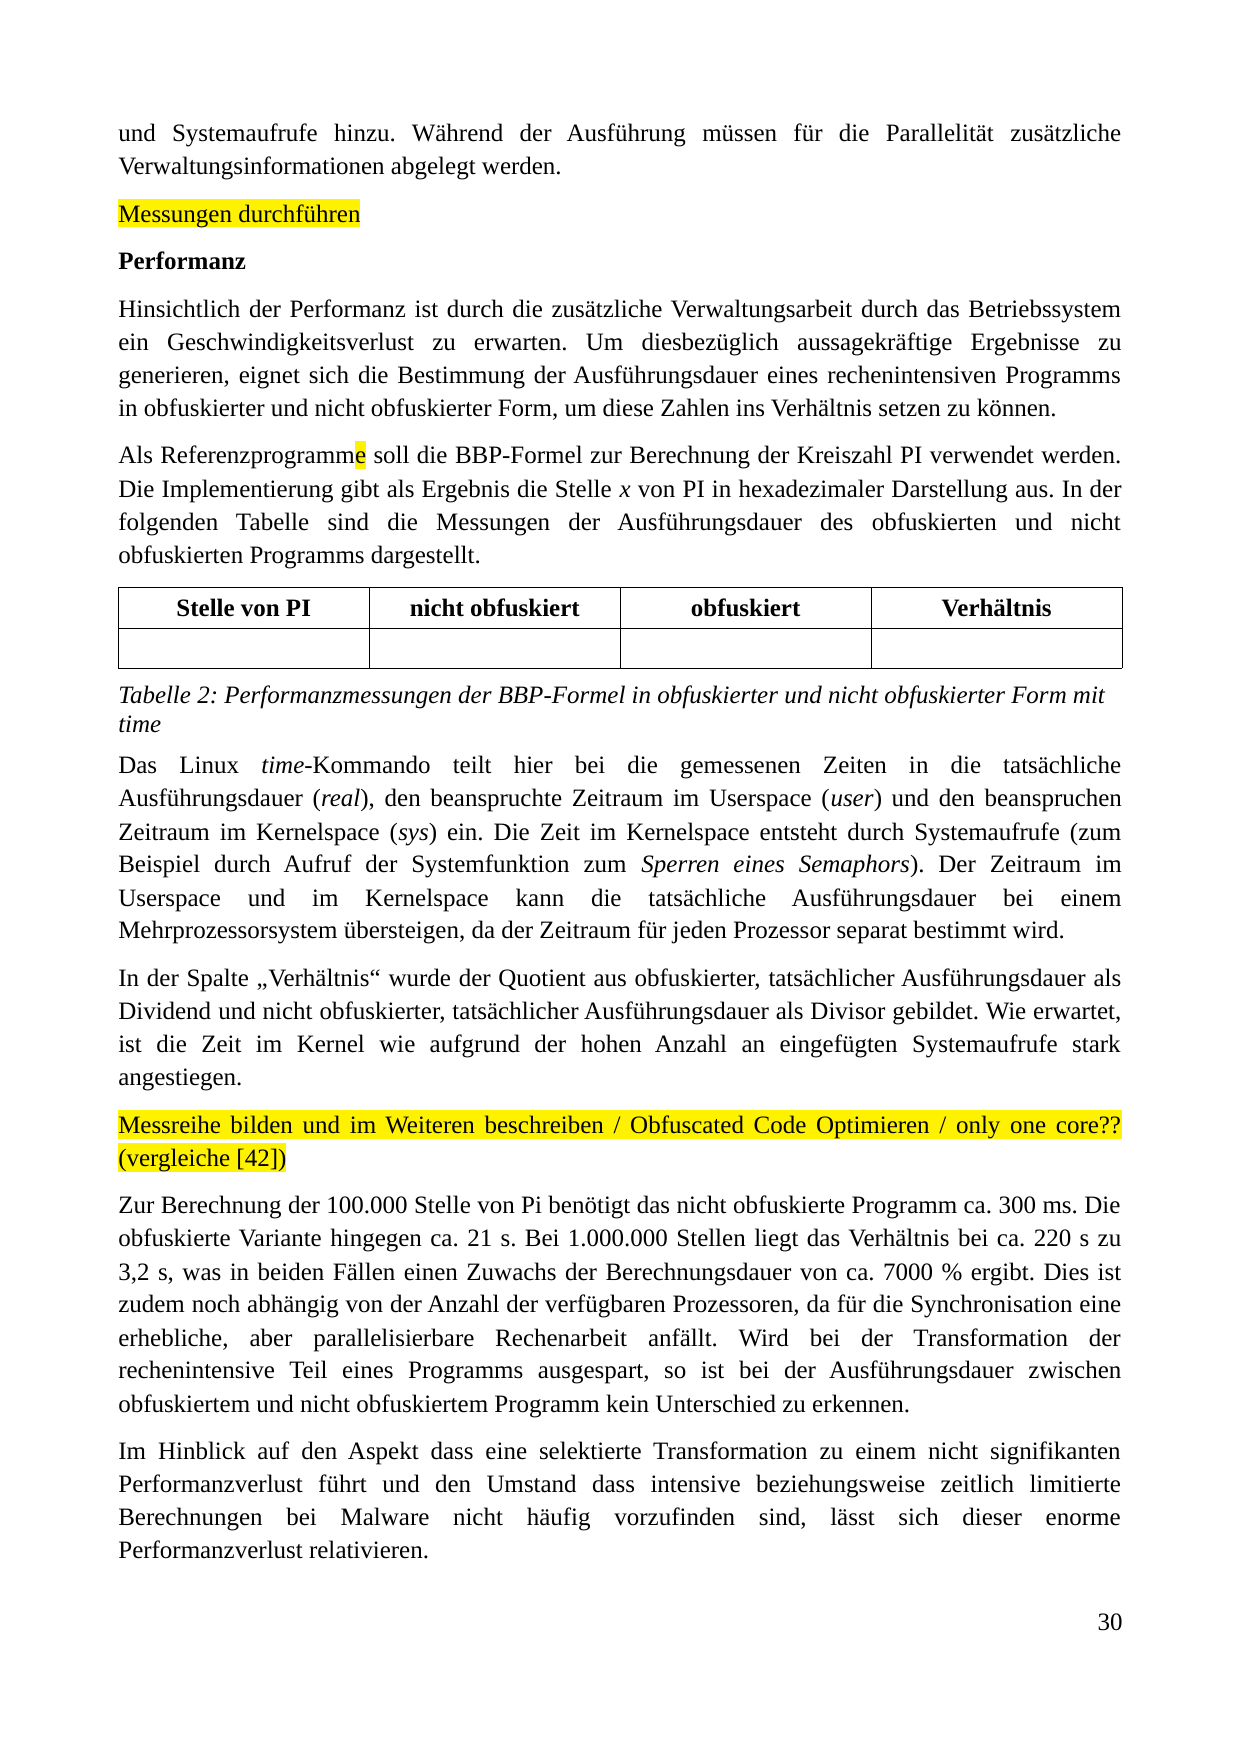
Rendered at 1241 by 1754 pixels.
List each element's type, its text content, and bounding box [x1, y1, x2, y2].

table_header Verhältnis [872, 588, 1122, 628]
table_cell [872, 629, 1122, 668]
text In der Spalte „Verhältnis“ wurde der Quotient aus obfuskierter, tatsächlicher Ausführungsdauer als Dividend und nicht obfuskierter, tatsächlicher Ausführungsdauer als Divisor gebildet. Wie erwartet, ist die Zeit im Kernel wie aufgrund der hohen Anzahl an eingefügten Systemaufrufe stark angestiegen. [118, 963, 1122, 1091]
text Das Linux time-Kommando teilt hier bei die gemessenen Zeiten in die tatsächliche Ausführungsdauer (real), den beanspruchte Zeitraum im Userspace (user) und den beanspruchen Zeitraum im Kernelspace (sys) ein. Die Zeit im Kernelspace entsteht durch Systemaufrufe (zum Beispiel durch Aufruf der Systemfunktion zum Sperren eines Semaphors). Der Zeitraum im Userspace und im Kernelspace kann die tatsächliche Ausführungsdauer bei einem Mehrprozessorsystem übersteigen, da der Zeitraum für jeden Prozessor separat bestimmt wird. [118, 751, 1122, 944]
table_cell [621, 629, 871, 668]
text Performanz [118, 246, 1122, 275]
table_header Stelle von PI [119, 588, 369, 628]
text Messungen durchführen [118, 199, 1122, 227]
text Als Referenzprogramme soll die BBP-Formel zur Berechnung der Kreiszahl PI verwendet werden. Die Implementierung gibt als Ergebnis die Stelle x von PI in hexadezimaler Darstellung aus. In der folgenden Tabelle sind die Messungen der Ausführungsdauer des obfuskierten und nicht obfuskierten Programms dargestellt. [118, 441, 1122, 568]
text Hinsichtlich der Performanz ist durch die zusätzliche Verwaltungsarbeit durch das Betriebssystem ein Geschwindigkeitsverlust zu erwarten. Um diesbezüglich aussagekräftige Ergebnisse zu generieren, eignet sich die Bestimmung der Ausführungsdauer eines rechenintensiven Programms in obfuskierter und nicht obfuskierter Form, um diese Zahlen ins Verhältnis setzen zu können. [118, 294, 1122, 422]
table_cell [119, 629, 369, 668]
text Zur Berechnung der 100.000 Stelle von Pi benötigt das nicht obfuskierte Programm ca. 300 ms. Die obfuskierte Variante hingegen ca. 21 s. Bei 1.000.000 Stellen liegt das Verhältnis bei ca. 220 s zu 3,2 s, was in beiden Fällen einen Zuwachs der Berechnungsdauer von ca. 7000 % ergibt. Dies ist zudem noch abhängig von der Anzahl der verfügbaren Prozessoren, da für die Synchronisation eine erhebliche, aber parallelisierbare Rechenarbeit anfällt. Wird bei der Transformation der rechenintensive Teil eines Programms ausgespart, so ist bei der Ausführungsdauer zwischen obfuskiertem und nicht obfuskiertem Programm kein Unterschied zu erkennen. [118, 1191, 1122, 1417]
table_header nicht obfuskiert [370, 588, 620, 628]
table_header obfuskiert [621, 588, 871, 628]
text und Systemaufrufe hinzu. Während der Ausführung müssen für die Parallelität zusätzliche Verwaltungsinformationen abgelegt werden. [118, 118, 1122, 180]
table_cell [370, 629, 620, 668]
text Messreihe bilden und im Weiteren beschreiben / Obfuscated Code Optimieren / only one core?? (vergleiche [42]) [118, 1110, 1122, 1172]
text Im Hinblick auf den Aspekt dass eine selektierte Transformation zu einem nicht signifikanten Performanzverlust führt und den Umstand dass intensive beziehungsweise zeitlich limitierte Berechnungen bei Malware nicht häufig vorzufinden sind, lässt sich dieser enorme Performanzverlust relativieren. [118, 1436, 1122, 1564]
text Tabelle 2: Performanzmessungen der BBP-Formel in obfuskierter und nicht obfuskierter Form mit time [118, 681, 1122, 738]
